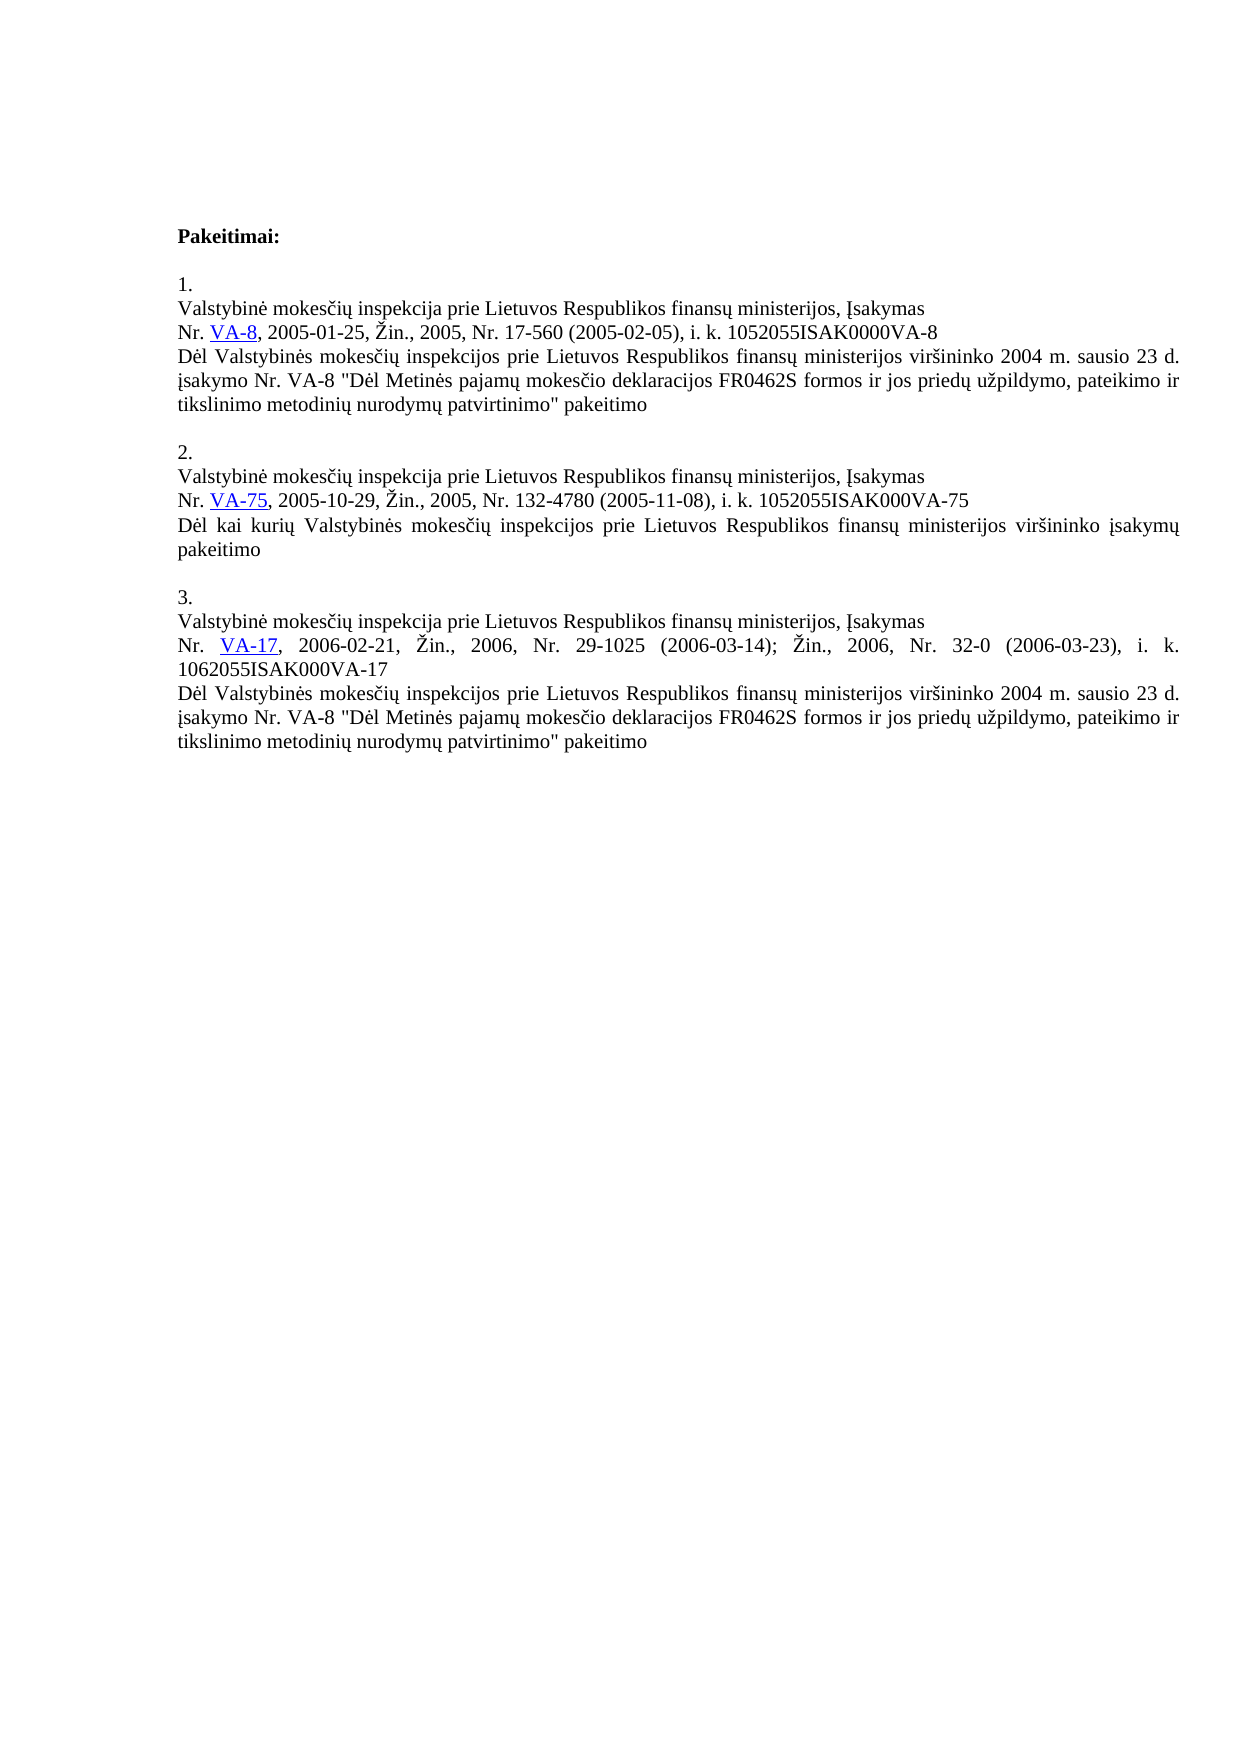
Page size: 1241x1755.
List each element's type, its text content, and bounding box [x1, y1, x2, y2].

text 2. [177, 440, 1181, 464]
text 1. [177, 272, 1181, 296]
text Valstybinė mokesčių inspekcija prie Lietuvos Respublikos finansų ministerijos, Įsakymas [177, 296, 1181, 320]
text 3. [177, 585, 1181, 609]
text Nr. VA-75, 2005-10-29, Žin., 2005, Nr. 132-4780 (2005-11-08), i. k. 1052055ISAK000VA-75 [177, 488, 1181, 512]
text Valstybinė mokesčių inspekcija prie Lietuvos Respublikos finansų ministerijos, Įsakymas [177, 609, 1181, 633]
text Dėl Valstybinės mokesčių inspekcijos prie Lietuvos Respublikos finansų ministerijos viršininko 2004 m. sausio 23 d. įsakymo Nr. VA-8 "Dėl Metinės pajamų mokesčio deklaracijos FR0462S formos ir jos priedų užpildymo, pateikimo ir tikslinimo metodinių nurodymų patvirtinimo" pakeitimo [177, 344, 1181, 416]
text Nr. VA-8, 2005-01-25, Žin., 2005, Nr. 17-560 (2005-02-05), i. k. 1052055ISAK0000VA-8 [177, 320, 1181, 344]
text Pakeitimai: [177, 224, 1181, 248]
text Dėl kai kurių Valstybinės mokesčių inspekcijos prie Lietuvos Respublikos finansų ministerijos viršininko įsakymų pakeitimo [177, 512, 1181, 561]
text Valstybinė mokesčių inspekcija prie Lietuvos Respublikos finansų ministerijos, Įsakymas [177, 464, 1181, 488]
text Nr. VA-17, 2006-02-21, Žin., 2006, Nr. 29-1025 (2006-03-14); Žin., 2006, Nr. 32-0 (2006-03-23), i. k. 1062055ISAK000VA-17 [177, 633, 1181, 681]
text Dėl Valstybinės mokesčių inspekcijos prie Lietuvos Respublikos finansų ministerijos viršininko 2004 m. sausio 23 d. įsakymo Nr. VA-8 "Dėl Metinės pajamų mokesčio deklaracijos FR0462S formos ir jos priedų užpildymo, pateikimo ir tikslinimo metodinių nurodymų patvirtinimo" pakeitimo [177, 681, 1181, 753]
